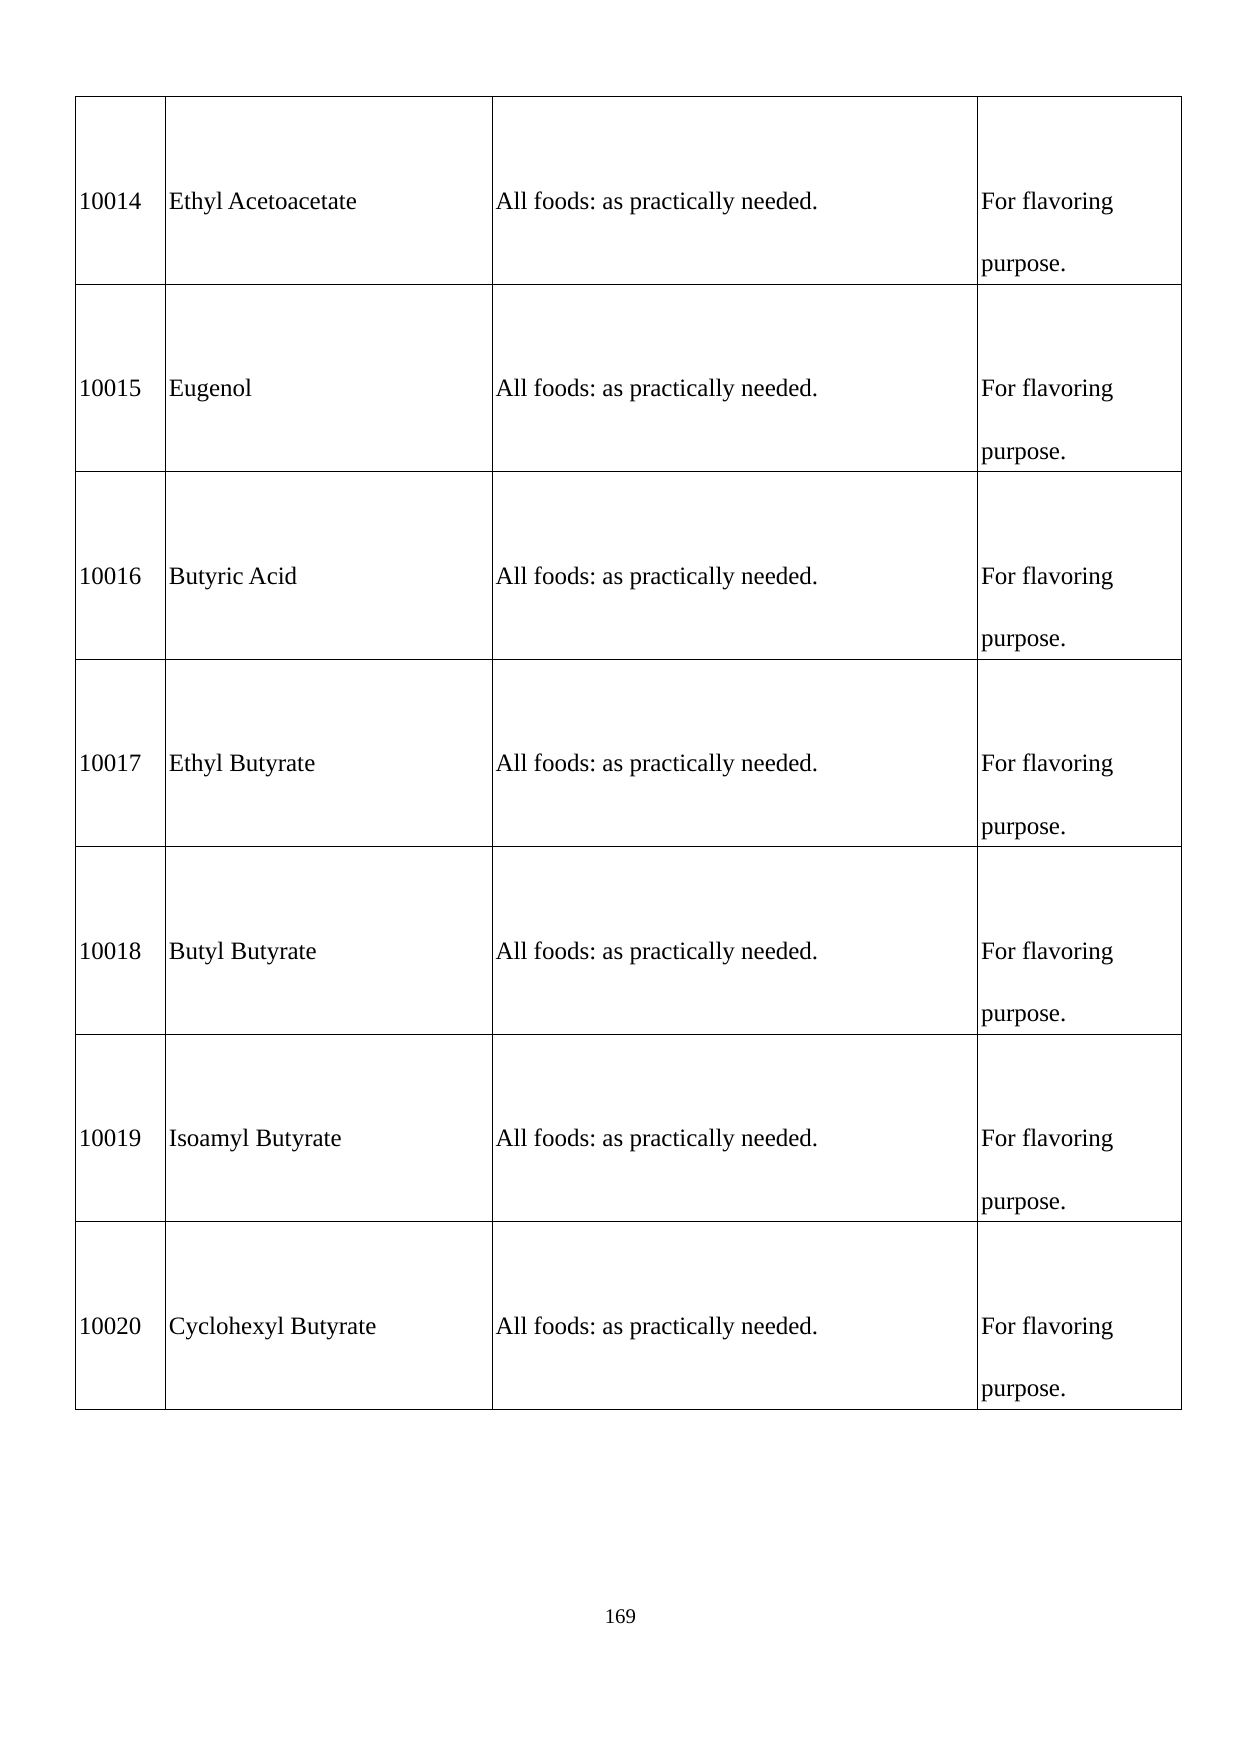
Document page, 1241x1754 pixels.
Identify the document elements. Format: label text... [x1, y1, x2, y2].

table_cell For flavoring purpose. [978, 472, 1181, 659]
table_cell Ethyl Acetoacetate [166, 97, 492, 284]
table_cell 10015 [76, 285, 165, 471]
table_cell 10016 [76, 472, 165, 659]
table_cell 10017 [76, 660, 165, 846]
table_cell For flavoring purpose. [978, 285, 1181, 471]
table_cell 10019 [76, 1035, 165, 1221]
table_cell 10018 [76, 847, 165, 1034]
table_cell All foods: as practically needed. [493, 660, 977, 846]
table_cell 10020 [76, 1222, 165, 1409]
table_cell 10014 [76, 97, 165, 284]
table_cell All foods: as practically needed. [493, 1035, 977, 1221]
table_cell All foods: as practically needed. [493, 1222, 977, 1409]
table_cell For flavoring purpose. [978, 1035, 1181, 1221]
table_cell Butyl Butyrate [166, 847, 492, 1034]
table_cell Butyric Acid [166, 472, 492, 659]
table_cell For flavoring purpose. [978, 1222, 1181, 1409]
table_cell All foods: as practically needed. [493, 847, 977, 1034]
table_cell All foods: as practically needed. [493, 472, 977, 659]
table_cell For flavoring purpose. [978, 97, 1181, 284]
table_cell Ethyl Butyrate [166, 660, 492, 846]
table_cell Cyclohexyl Butyrate [166, 1222, 492, 1409]
table_cell For flavoring purpose. [978, 660, 1181, 846]
table_cell All foods: as practically needed. [493, 285, 977, 471]
table_cell Eugenol [166, 285, 492, 471]
table_cell For flavoring purpose. [978, 847, 1181, 1034]
table_cell Isoamyl Butyrate [166, 1035, 492, 1221]
table_cell All foods: as practically needed. [493, 97, 977, 284]
